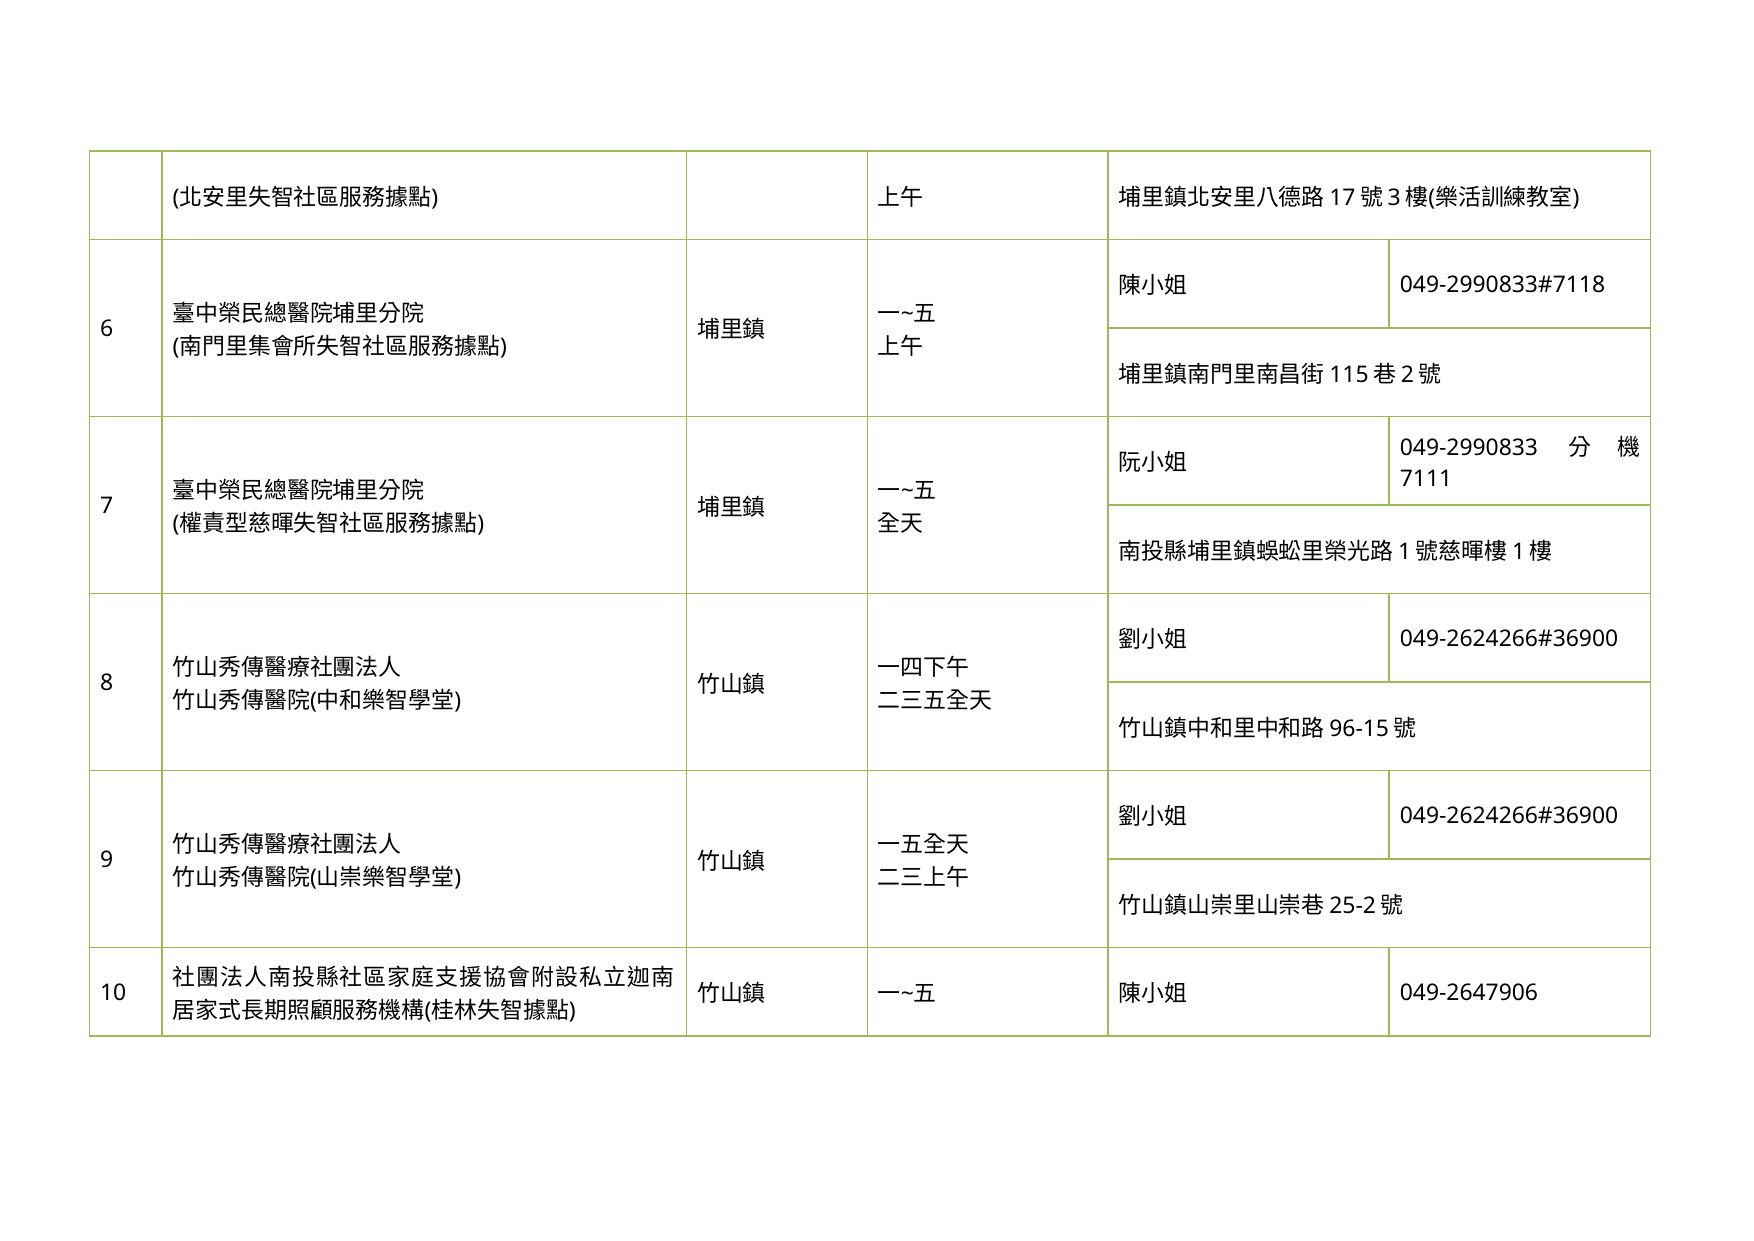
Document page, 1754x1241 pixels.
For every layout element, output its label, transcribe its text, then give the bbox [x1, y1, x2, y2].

table_cell 一五全天 二三上午 [868, 771, 1107, 947]
table_cell 9 [90, 771, 161, 947]
table_cell [687, 152, 867, 238]
table_cell 一~五 上午 [868, 240, 1107, 416]
table_cell 竹山鎮 [687, 771, 867, 947]
table_cell 049-2990833#7118 [1390, 240, 1650, 327]
table_cell (北安里失智社區服務據點) [163, 152, 686, 238]
table_cell 埔里鎮北安里八德路17號3樓(樂活訓練教室) [1109, 152, 1650, 238]
table_cell 一四下午 二三五全天 [868, 594, 1107, 770]
table_cell 阮小姐 [1109, 417, 1388, 504]
table_cell 竹山秀傳醫療社團法人 竹山秀傳醫院(中和樂智學堂) [163, 594, 686, 770]
table_cell 埔里鎮 [687, 417, 867, 593]
table_cell 竹山秀傳醫療社團法人 竹山秀傳醫院(山崇樂智學堂) [163, 771, 686, 947]
table_cell 社團法人南投縣社區家庭支援協會附設私立迦南居家式長期照顧服務機構(桂林失智據點) [163, 948, 686, 1035]
table_cell 劉小姐 [1109, 771, 1388, 858]
table_cell 竹山鎮中和里中和路96-15號 [1109, 683, 1650, 770]
table_cell 竹山鎮 [687, 948, 867, 1035]
table_cell 049-2624266#36900 [1390, 594, 1650, 681]
table_cell 049-2990833分機7111 [1390, 417, 1650, 504]
table_cell 8 [90, 594, 161, 770]
table_cell 陳小姐 [1109, 948, 1388, 1035]
table_cell 竹山鎮 [687, 594, 867, 770]
table_cell 7 [90, 417, 161, 593]
table_cell 049-2647906 [1390, 948, 1650, 1035]
table_cell 049-2624266#36900 [1390, 771, 1650, 858]
table_cell 臺中榮民總醫院埔里分院 (權責型慈暉失智社區服務據點) [163, 417, 686, 593]
table_cell 6 [90, 240, 161, 416]
table_cell 一~五 全天 [868, 417, 1107, 593]
table_cell 南投縣埔里鎮蜈蚣里榮光路1號慈暉樓1樓 [1109, 506, 1650, 593]
table_cell 陳小姐 [1109, 240, 1388, 327]
table_cell 埔里鎮南門里南昌街115巷2號 [1109, 329, 1650, 416]
table_cell 竹山鎮山崇里山崇巷25-2號 [1109, 860, 1650, 947]
table_cell 臺中榮民總醫院埔里分院 (南門里集會所失智社區服務據點) [163, 240, 686, 416]
table_cell 劉小姐 [1109, 594, 1388, 681]
table_cell 10 [90, 948, 161, 1035]
table_cell 上午 [868, 152, 1107, 238]
table_cell 埔里鎮 [687, 240, 867, 416]
table_cell 一~五 [868, 948, 1107, 1035]
table_cell [90, 152, 161, 238]
